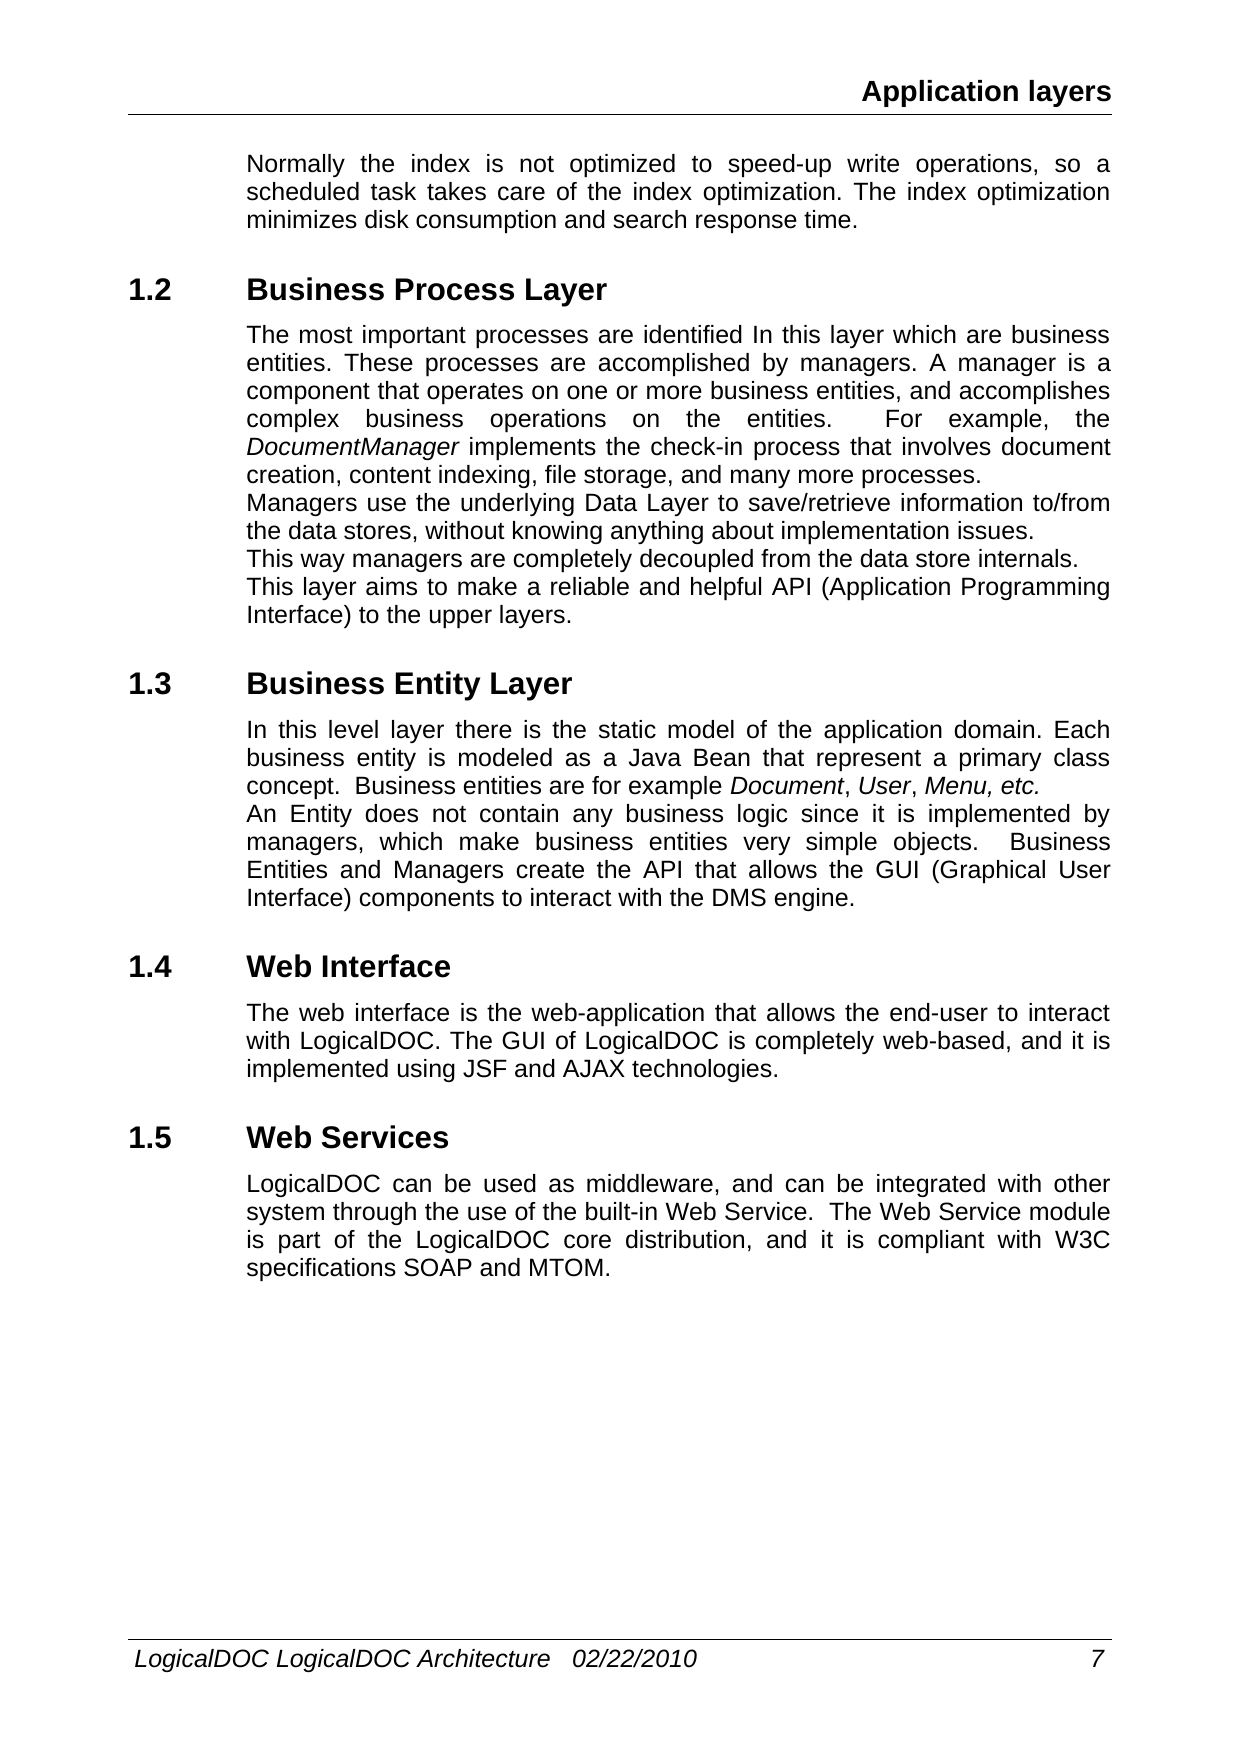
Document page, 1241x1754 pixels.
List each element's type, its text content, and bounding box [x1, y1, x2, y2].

text In this level layer there is the static model of the application domain. Each business entity is modeled as a Java Bean that represent a primary class concept. Business entities are for example Document, User, Menu, etc. [246, 716, 1112, 799]
text The most important processes are identified In this layer which are business entities. These processes are accomplished by managers. A manager is a component that operates on one or more business entities, and accomplishes complex business operations on the entities. For example, the DocumentManager implements the check-in process that involves document creation, content indexing, file storage, and many more processes. [246, 321, 1112, 489]
text The web interface is the web-application that allows the end-user to interact with LogicalDOC. The GUI of LogicalDOC is completely web-based, and it is implemented using JSF and AJAX technologies. [246, 999, 1112, 1082]
text This way managers are completely decoupled from the data store internals. [246, 544, 1112, 572]
subtitle Business Entity Layer [128, 666, 1112, 701]
text An Entity does not contain any business logic since it is implemented by managers, which make business entities very simple objects. Business Entities and Managers create the API that allows the GUI (Graphical User Interface) components to interact with the DMS engine. [246, 799, 1112, 911]
text LogicalDOC can be used as middleware, and can be integrated with other system through the use of the built-in Web Service. The Web Service module is part of the LogicalDOC core distribution, and it is compliant with W3C specifications SOAP and MTOM. [246, 1170, 1112, 1282]
subtitle Web Interface [128, 949, 1112, 984]
subtitle Business Process Layer [128, 272, 1112, 306]
text This layer aims to make a reliable and helpful API (Application Programming Interface) to the upper layers. [246, 572, 1112, 628]
subtitle Web Services [128, 1120, 1112, 1155]
text Managers use the underlying Data Layer to save/retrieve information to/from the data stores, without knowing anything about implementation issues. [246, 489, 1112, 544]
text Normally the index is not optimized to speed-up write operations, so a scheduled task takes care of the index optimization. The index optimization minimizes disk consumption and search response time. [246, 150, 1112, 234]
